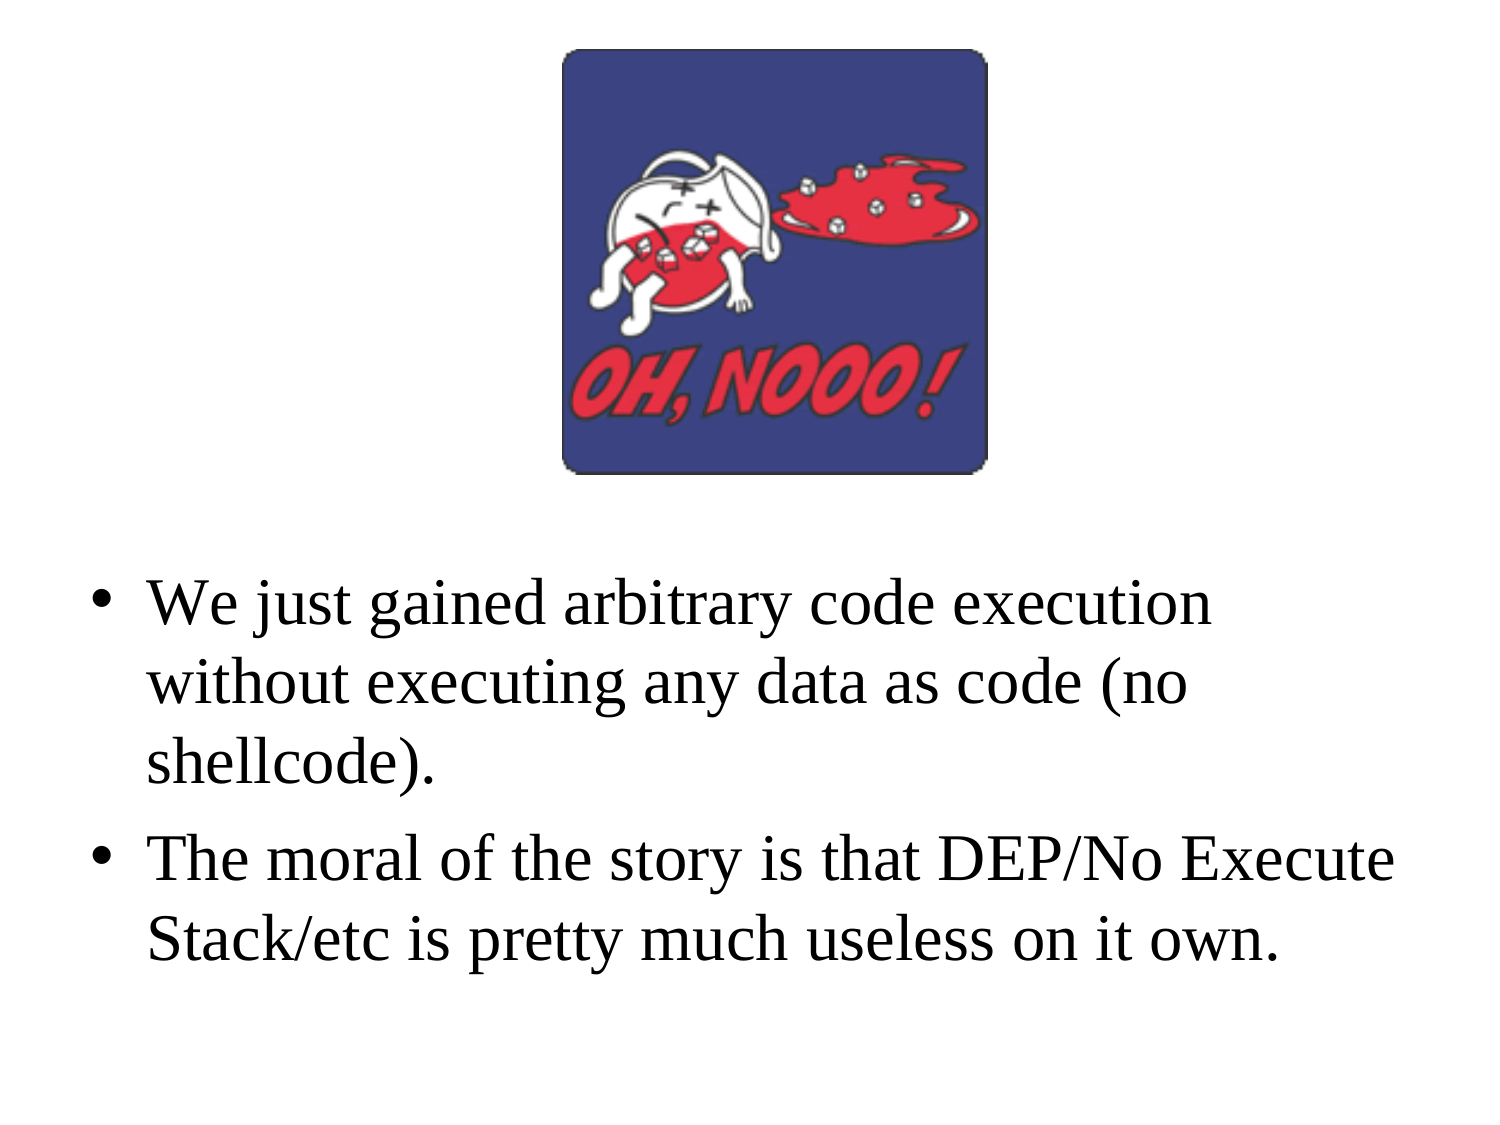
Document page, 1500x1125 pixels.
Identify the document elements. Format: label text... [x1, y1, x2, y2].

picture [562, 49, 988, 475]
list We just gained arbitrary code execution without executing any data as code (no shellcode). The moral of the story is that DEP/No Execute Stack/etc is pretty much useless on it own. [75, 549, 1426, 1063]
